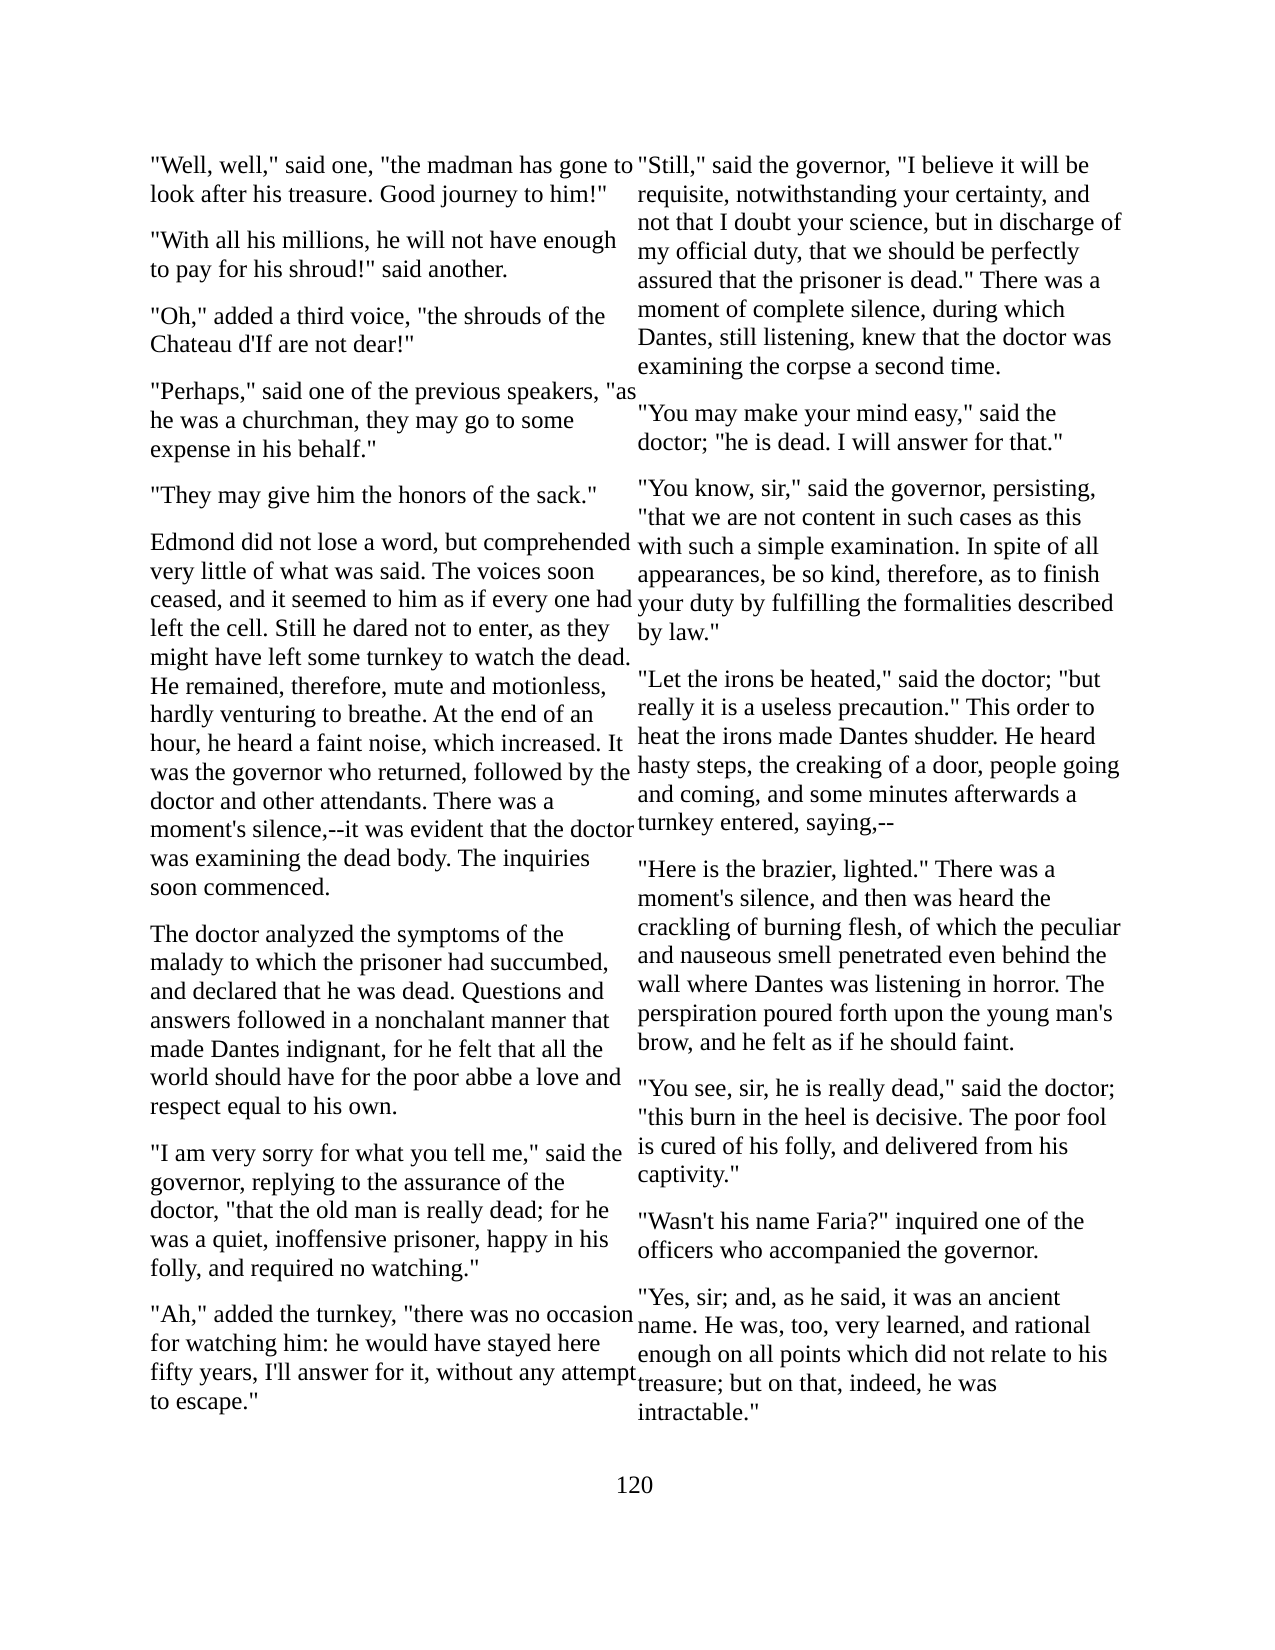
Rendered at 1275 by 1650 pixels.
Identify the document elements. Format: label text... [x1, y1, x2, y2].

text "Wasn't his name Faria?" inquired one of the officers who accompanied the governor. [637, 1206, 1125, 1264]
text "Ah," added the turnkey, "there was no occasion for watching him: he would have stayed here fifty years, I'll answer for it, without any attempt to escape." [150, 1299, 637, 1414]
text The doctor analyzed the symptoms of the malady to which the prisoner had succumbed, and declared that he was dead. Questions and answers followed in a nonchalant manner that made Dantes indignant, for he felt that all the world should have for the poor abbe a love and respect equal to his own. [150, 919, 637, 1120]
text "Yes, sir; and, as he said, it was an ancient name. He was, too, very learned, and rational enough on all points which did not relate to his treasure; but on that, indeed, he was intractable." [637, 1282, 1125, 1425]
text "Here is the brazier, lighted." There was a moment's silence, and then was heard the crackling of burning flesh, of which the peculiar and nauseous smell penetrated even behind the wall where Dantes was listening in horror. The perspiration poured forth upon the young man's brow, and he felt as if he should faint. [637, 854, 1125, 1055]
text "You see, sir, he is really dead," said the doctor; "this burn in the heel is decisive. The poor fool is cured of his folly, and delivered from his captivity." [637, 1073, 1125, 1188]
text "Well, well," said one, "the madman has gone to look after his treasure. Good journey to him!" [150, 150, 637, 207]
text Edmond did not lose a word, but comprehended very little of what was said. The voices soon ceased, and it seemed to him as if every one had left the cell. Still he dared not to enter, as they might have left some turnkey to watch the dead. He remained, therefore, mute and motionless, hardly venturing to breathe. At the end of an hour, he heard a faint noise, which increased. It was the governor who returned, followed by the doctor and other attendants. There was a moment's silence,--it was evident that the doctor was examining the dead body. The inquiries soon commenced. [150, 527, 637, 901]
text "Still," said the governor, "I believe it will be requisite, notwithstanding your certainty, and not that I doubt your science, but in discharge of my official duty, that we should be perfectly assured that the prisoner is dead." There was a moment of complete silence, during which Dantes, still listening, knew that the doctor was examining the corpse a second time. [637, 150, 1125, 380]
text "Oh," added a third voice, "the shrouds of the Chateau d'If are not dear!" [150, 301, 637, 358]
text "You know, sir," said the governor, persisting, "that we are not content in such cases as this with such a simple examination. In spite of all appearances, be so kind, therefore, as to finish your duty by fulfilling the formalities described by law." [637, 473, 1125, 646]
text "With all his millions, he will not have enough to pay for his shroud!" said another. [150, 225, 637, 283]
text "They may give him the honors of the sack." [150, 480, 637, 509]
text "You may make your mind easy," said the doctor; "he is dead. I will answer for that." [637, 398, 1125, 455]
text "Let the irons be heated," said the doctor; "but really it is a useless precaution." This order to heat the irons made Dantes shudder. He heard hasty steps, the creaking of a door, people going and coming, and some minutes afterwards a turnkey entered, saying,-- [637, 664, 1125, 836]
text "Perhaps," said one of the previous speakers, "as he was a churchman, they may go to some expense in his behalf." [150, 376, 637, 462]
text "I am very sorry for what you tell me," said the governor, replying to the assurance of the doctor, "that the old man is really dead; for he was a quiet, inoffensive prisoner, happy in his folly, and required no watching." [150, 1138, 637, 1282]
